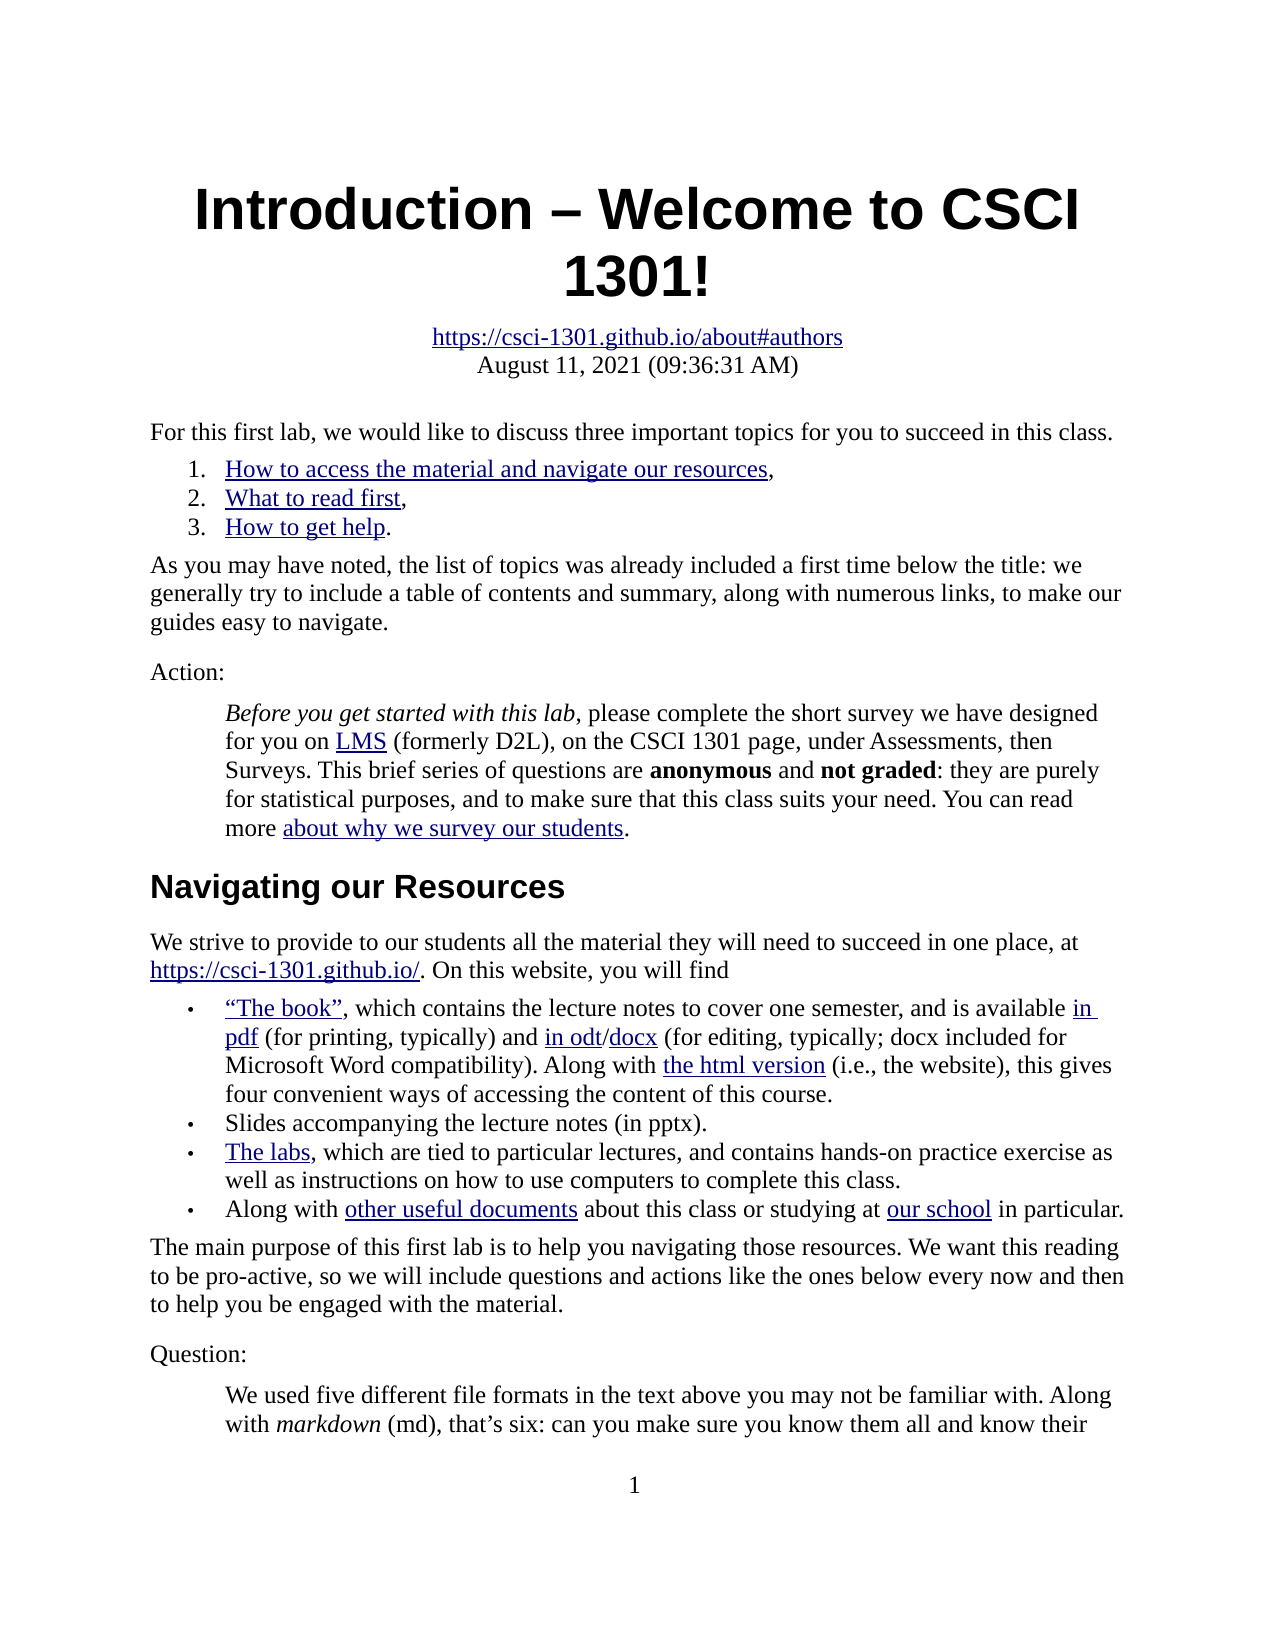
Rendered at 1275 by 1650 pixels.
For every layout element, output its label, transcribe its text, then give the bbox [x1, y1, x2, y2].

title Introduction – Welcome to CSCI 1301! [150, 175, 1125, 309]
text As you may have noted, the list of topics was already included a first time below the title: we generally try to include a table of contents and summary, along with numerous links, to make our guides easy to navigate. [150, 550, 1125, 636]
list Along with other useful documents about this class or studying at our school in particular. [187, 1194, 1125, 1223]
subtitle Navigating our Resources [150, 866, 1125, 905]
text We used five different file formats in the text above you may not be familiar with. Along with markdown (md), that’s six: can you make sure you know them all and know their [225, 1380, 1125, 1437]
text For this first lab, we would like to discuss three important topics for you to succeed in this class. [150, 417, 1125, 446]
text August 11, 2021 (09:36:31 AM) [150, 350, 1125, 379]
text Action: [150, 657, 1125, 686]
text We strive to provide to our students all the material they will need to succeed in one place, at https://csci-1301.github.io/. On this website, you will find [150, 927, 1125, 984]
text Question: [150, 1339, 1125, 1368]
list How to get help. [187, 512, 1125, 541]
text Before you get started with this lab, please complete the short survey we have designed for you on LMS (formerly D2L), on the CSCI 1301 page, under Assessments, then Surveys. This brief series of questions are anonymous and not graded: they are purely for statistical purposes, and to make sure that this class suits your need. You can read more about why we survey our students. [225, 698, 1125, 841]
text https://csci-1301.github.io/about#authors [150, 322, 1125, 350]
list How to access the material and navigate our resources, [187, 454, 1125, 483]
list What to read first, [187, 483, 1125, 512]
text The main purpose of this first lab is to help you navigating those resources. We want this reading to be pro-active, so we will include questions and actions like the ones below every now and then to help you be engaged with the material. [150, 1232, 1125, 1318]
list “The book”, which contains the lecture notes to cover one semester, and is available in pdf (for printing, typically) and in odt/docx (for editing, typically; docx included for Microsoft Word compatibility). Along with the html version (i.e., the website), this gives four convenient ways of accessing the content of this course. [187, 993, 1125, 1108]
list The labs, which are tied to particular lectures, and contains hands-on practice exercise as well as instructions on how to use computers to complete this class. [187, 1137, 1125, 1194]
list Slides accompanying the lecture notes (in pptx). [187, 1108, 1125, 1137]
